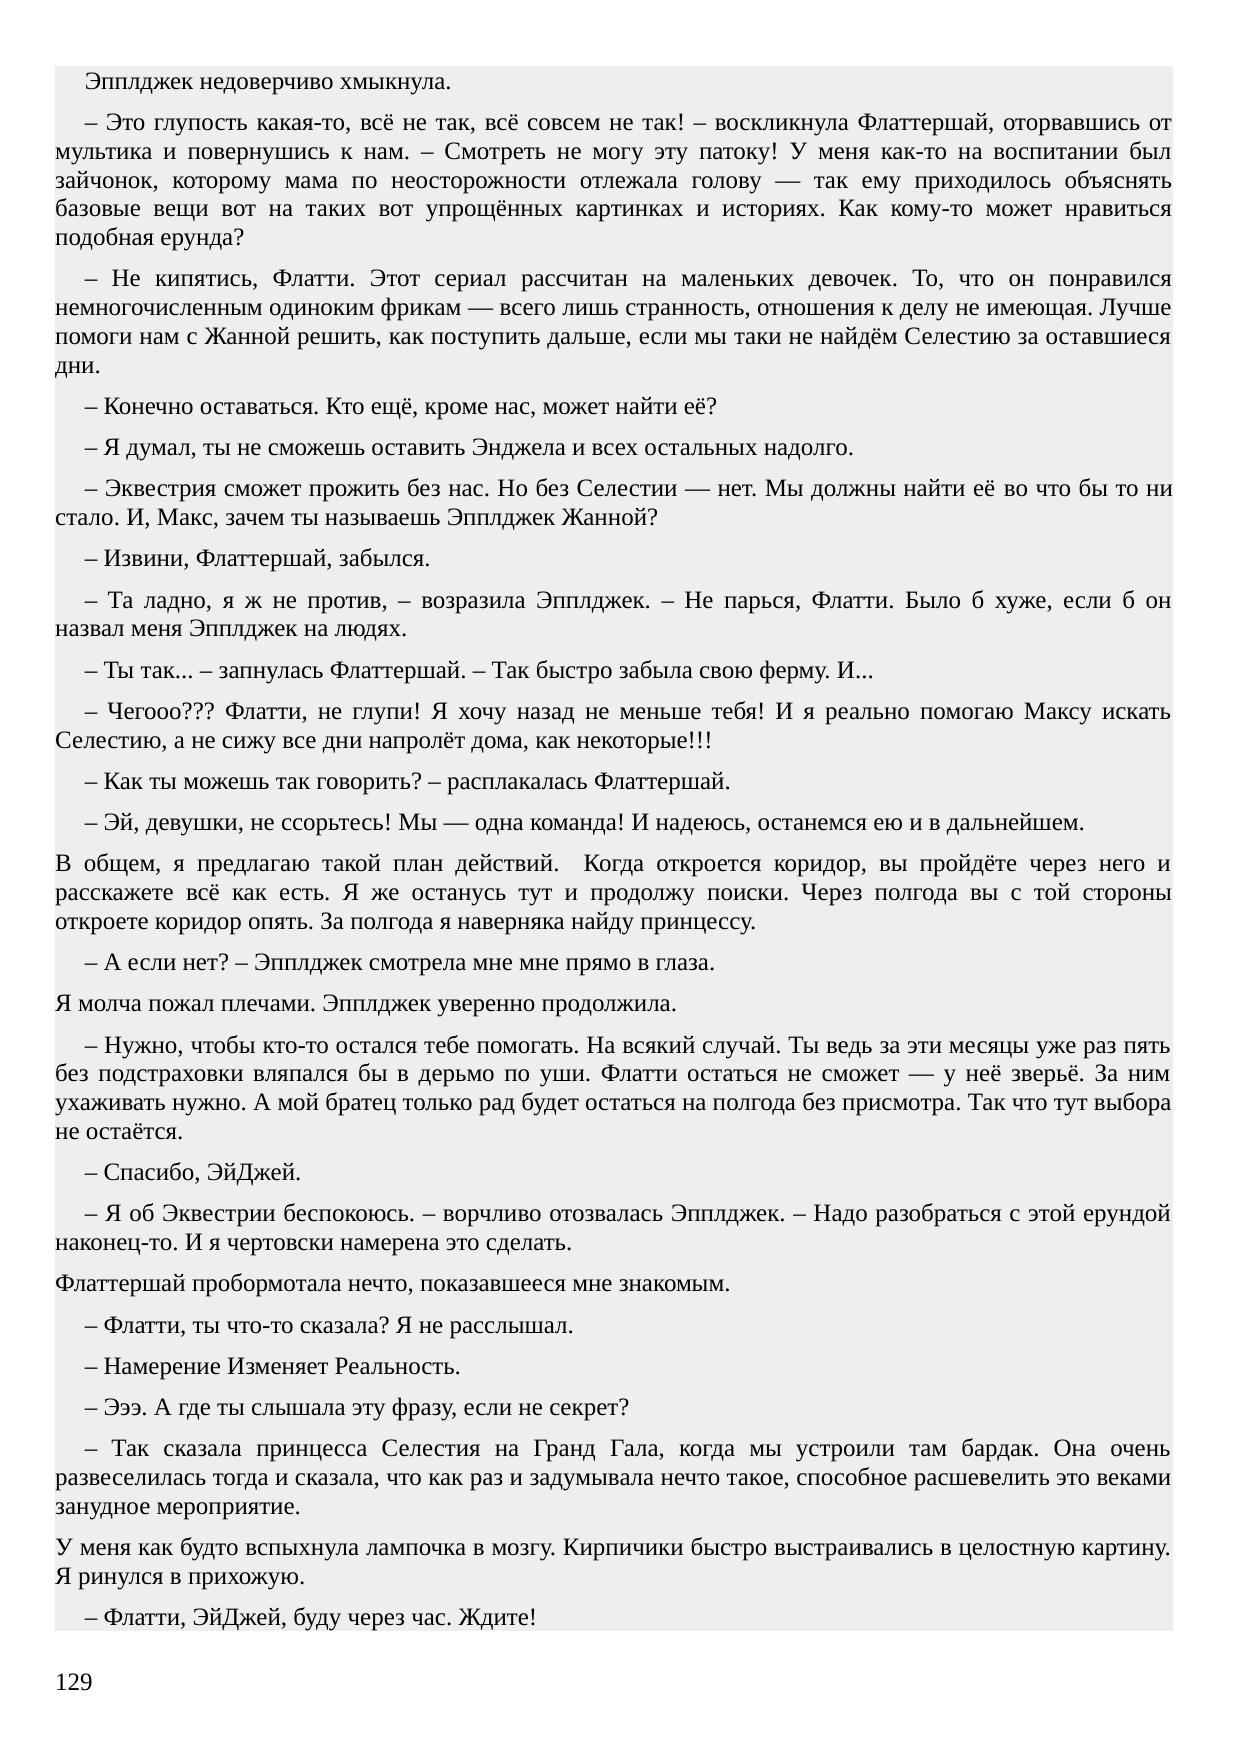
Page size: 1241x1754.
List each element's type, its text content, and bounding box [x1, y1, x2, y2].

text – Эквестрия сможет прожить без нас. Но без Селестии — нет. Мы должны найти её во что бы то ни стало. И, Макс, зачем ты называешь Эпплджек Жанной? [55, 473, 1173, 531]
list Я молча пожал плечами. Эпплджек уверенно продолжила. [55, 988, 1173, 1017]
text – Эй, девушки, не ссорьтесь! Мы — одна команда! И надеюсь, останемся ею и в дальнейшем. [55, 807, 1173, 836]
text – Флатти, ЭйДжей, буду через час. Ждите! [55, 1602, 1173, 1631]
text – Не кипятись, Флатти. Этот сериал рассчитан на маленьких девочек. То, что он понравился немногочисленным одиноким фрикам — всего лишь странность, отношения к делу не имеющая. Лучше помоги нам с Жанной решить, как поступить дальше, если мы таки не найдём Селестию за оставшиеся дни. [55, 263, 1173, 378]
text – Извини, Флаттершай, забылся. [55, 543, 1173, 572]
list У меня как будто вспыхнула лампочка в мозгу. Кирпичики быстро выстраивались в целостную картину. Я ринулся в прихожую. [55, 1532, 1173, 1590]
text – Эээ. А где ты слышала эту фразу, если не секрет? [55, 1392, 1173, 1421]
text Эпплджек недоверчиво хмыкнула. [55, 66, 1173, 95]
text – Намерение Изменяет Реальность. [55, 1351, 1173, 1380]
list Флаттершай пробормотала нечто, показавшееся мне знакомым. [55, 1268, 1173, 1297]
text – Ты так... – запнулась Флаттершай. – Так быстро забыла свою ферму. И... [55, 655, 1173, 683]
list В общем, я предлагаю такой план действий. Когда откроется коридор, вы пройдёте через него и расскажете всё как есть. Я же останусь тут и продолжу поиски. Через полгода вы с той стороны откроете коридор опять. За полгода я наверняка найду принцессу. [55, 848, 1173, 935]
text – Чегооо??? Флатти, не глупи! Я хочу назад не меньше тебя! И я реально помогаю Максу искать Селестию, а не сижу все дни напролёт дома, как некоторые!!! [55, 696, 1173, 753]
text – Я думал, ты не сможешь оставить Энджела и всех остальных надолго. [55, 432, 1173, 461]
text – Флатти, ты что-то сказала? Я не расслышал. [55, 1310, 1173, 1338]
text – Это глупость какая-то, всё не так, всё совсем не так! – воскликнула Флаттершай, оторвавшись от мультика и повернушись к нам. – Смотреть не могу эту патоку! У меня как-то на воспитании был зайчонок, которому мама по неосторожности отлежала голову — так ему приходилось объяснять базовые вещи вот на таких вот упрощённых картинках и историях. Как кому-то может нравиться подобная ерунда? [55, 107, 1173, 251]
text – Та ладно, я ж не против, – возразила Эпплджек. – Не парься, Флатти. Было б хуже, если б он назвал меня Эпплджек на людях. [55, 585, 1173, 642]
text – Так сказала принцесса Селестия на Гранд Гала, когда мы устроили там бардак. Она очень развеселилась тогда и сказала, что как раз и задумывала нечто такое, способное расшевелить это веками занудное мероприятие. [55, 1433, 1173, 1520]
text – А если нет? – Эпплджек смотрела мне мне прямо в глаза. [55, 947, 1173, 976]
text – Конечно оставаться. Кто ещё, кроме нас, может найти её? [55, 391, 1173, 420]
text – Спасибо, ЭйДжей. [55, 1157, 1173, 1186]
text – Как ты можешь так говорить? – расплакалась Флаттершай. [55, 766, 1173, 795]
text – Нужно, чтобы кто-то остался тебе помогать. На всякий случай. Ты ведь за эти месяцы уже раз пять без подстраховки вляпался бы в дерьмо по уши. Флатти остаться не сможет — у неё зверьё. За ним ухаживать нужно. А мой братец только рад будет остаться на полгода без присмотра. Так что тут выбора не остаётся. [55, 1030, 1173, 1145]
text – Я об Эквестрии беспокоюсь. – ворчливо отозвалась Эпплджек. – Надо разобраться с этой ерундой наконец-то. И я чертовски намерена это сделать. [55, 1198, 1173, 1256]
